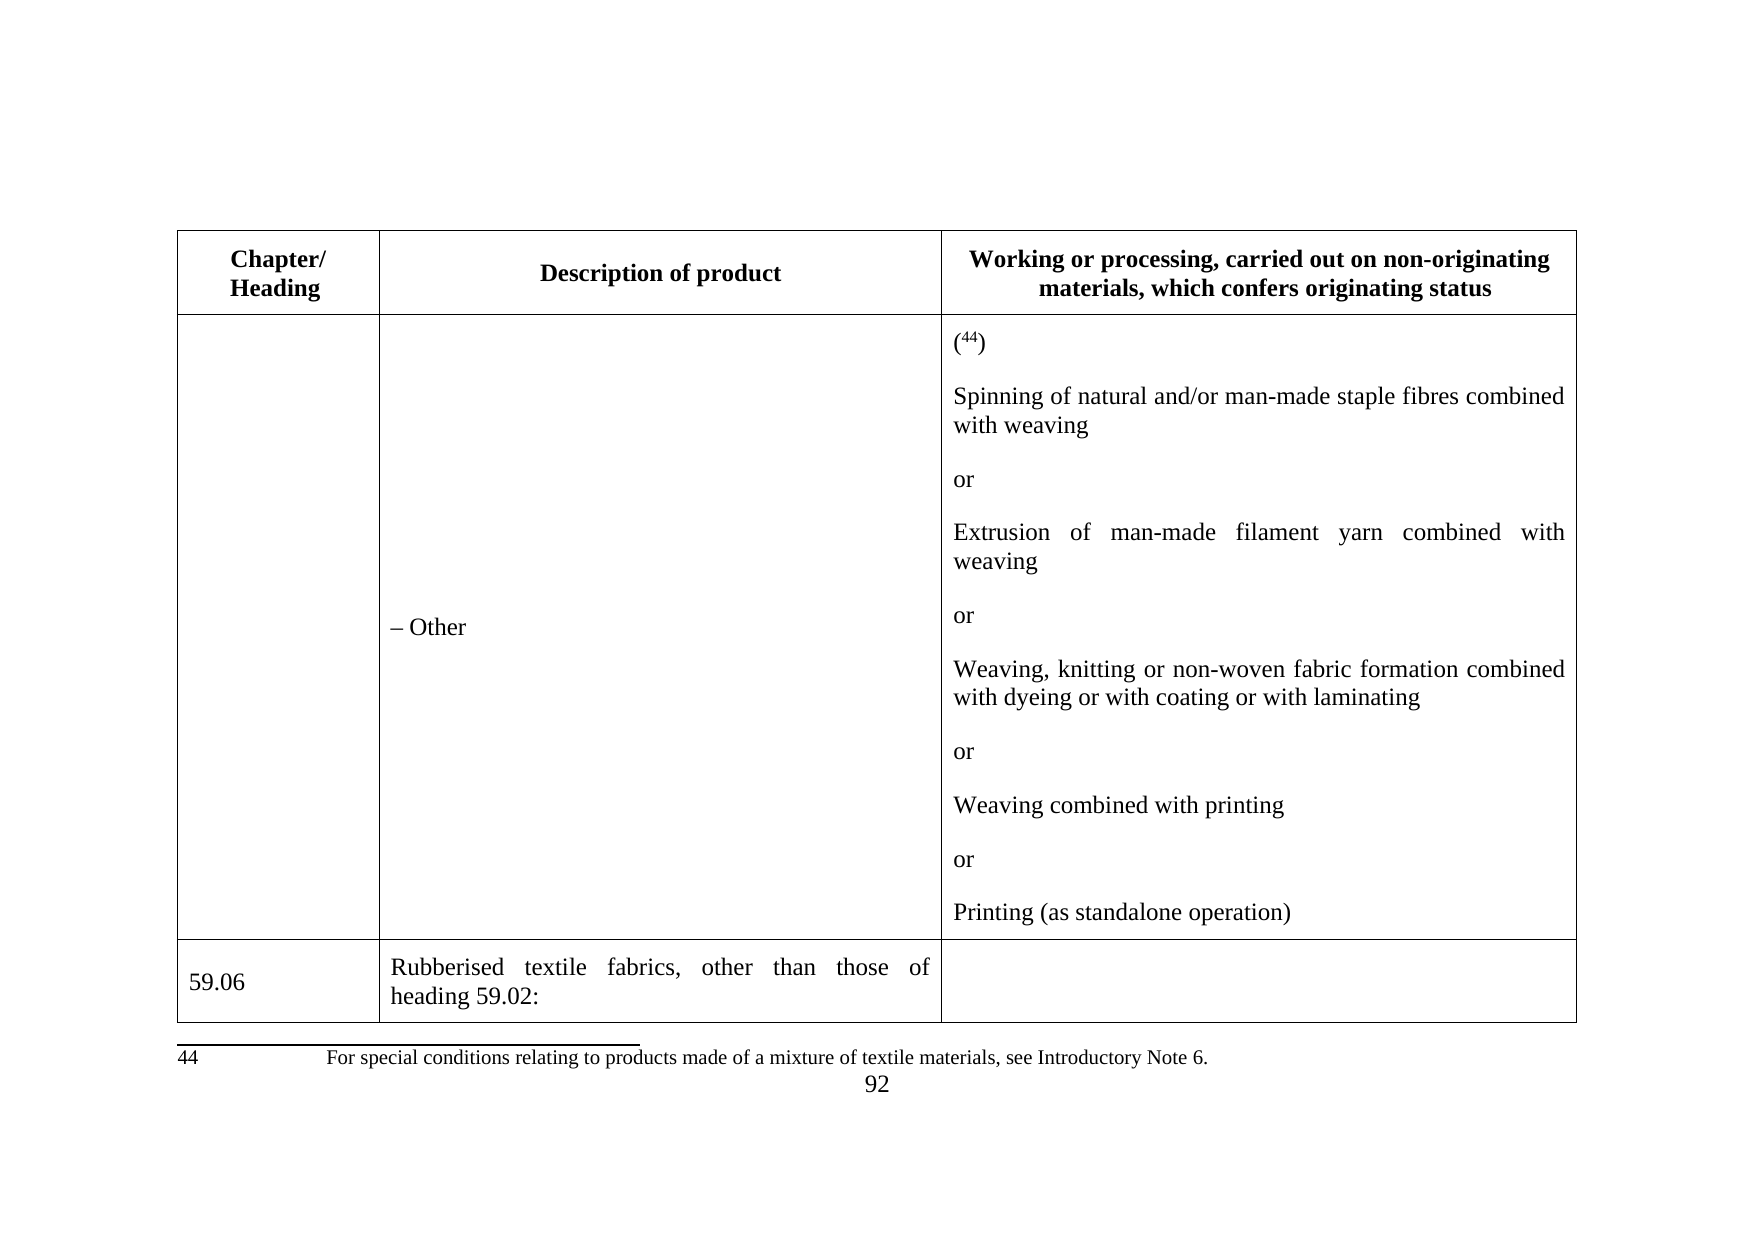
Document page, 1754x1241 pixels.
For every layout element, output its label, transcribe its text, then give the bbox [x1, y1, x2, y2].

table_cell [178, 315, 379, 939]
table_header Description of product [380, 231, 941, 314]
table_cell Rubberised textile fabrics, other than those of heading 59.02: [380, 940, 941, 1022]
table_cell – Other [380, 315, 941, 939]
table_cell () Spinning of natural and/or man-made staple fibres combined with weaving or Extrusion of man-made filament yarn combined with weaving or Weaving, knitting or non-woven fabric formation combined with dyeing or with coating or with laminating or Weaving combined with printing or Printing (as standalone operation) [942, 315, 1576, 939]
table_cell 59.06 [178, 940, 379, 1022]
table_cell [942, 940, 1576, 1022]
table_header Working or processing, carried out on non-originating materials, which confers originating status [942, 231, 1576, 314]
table_header Chapter/ Heading [178, 231, 379, 314]
